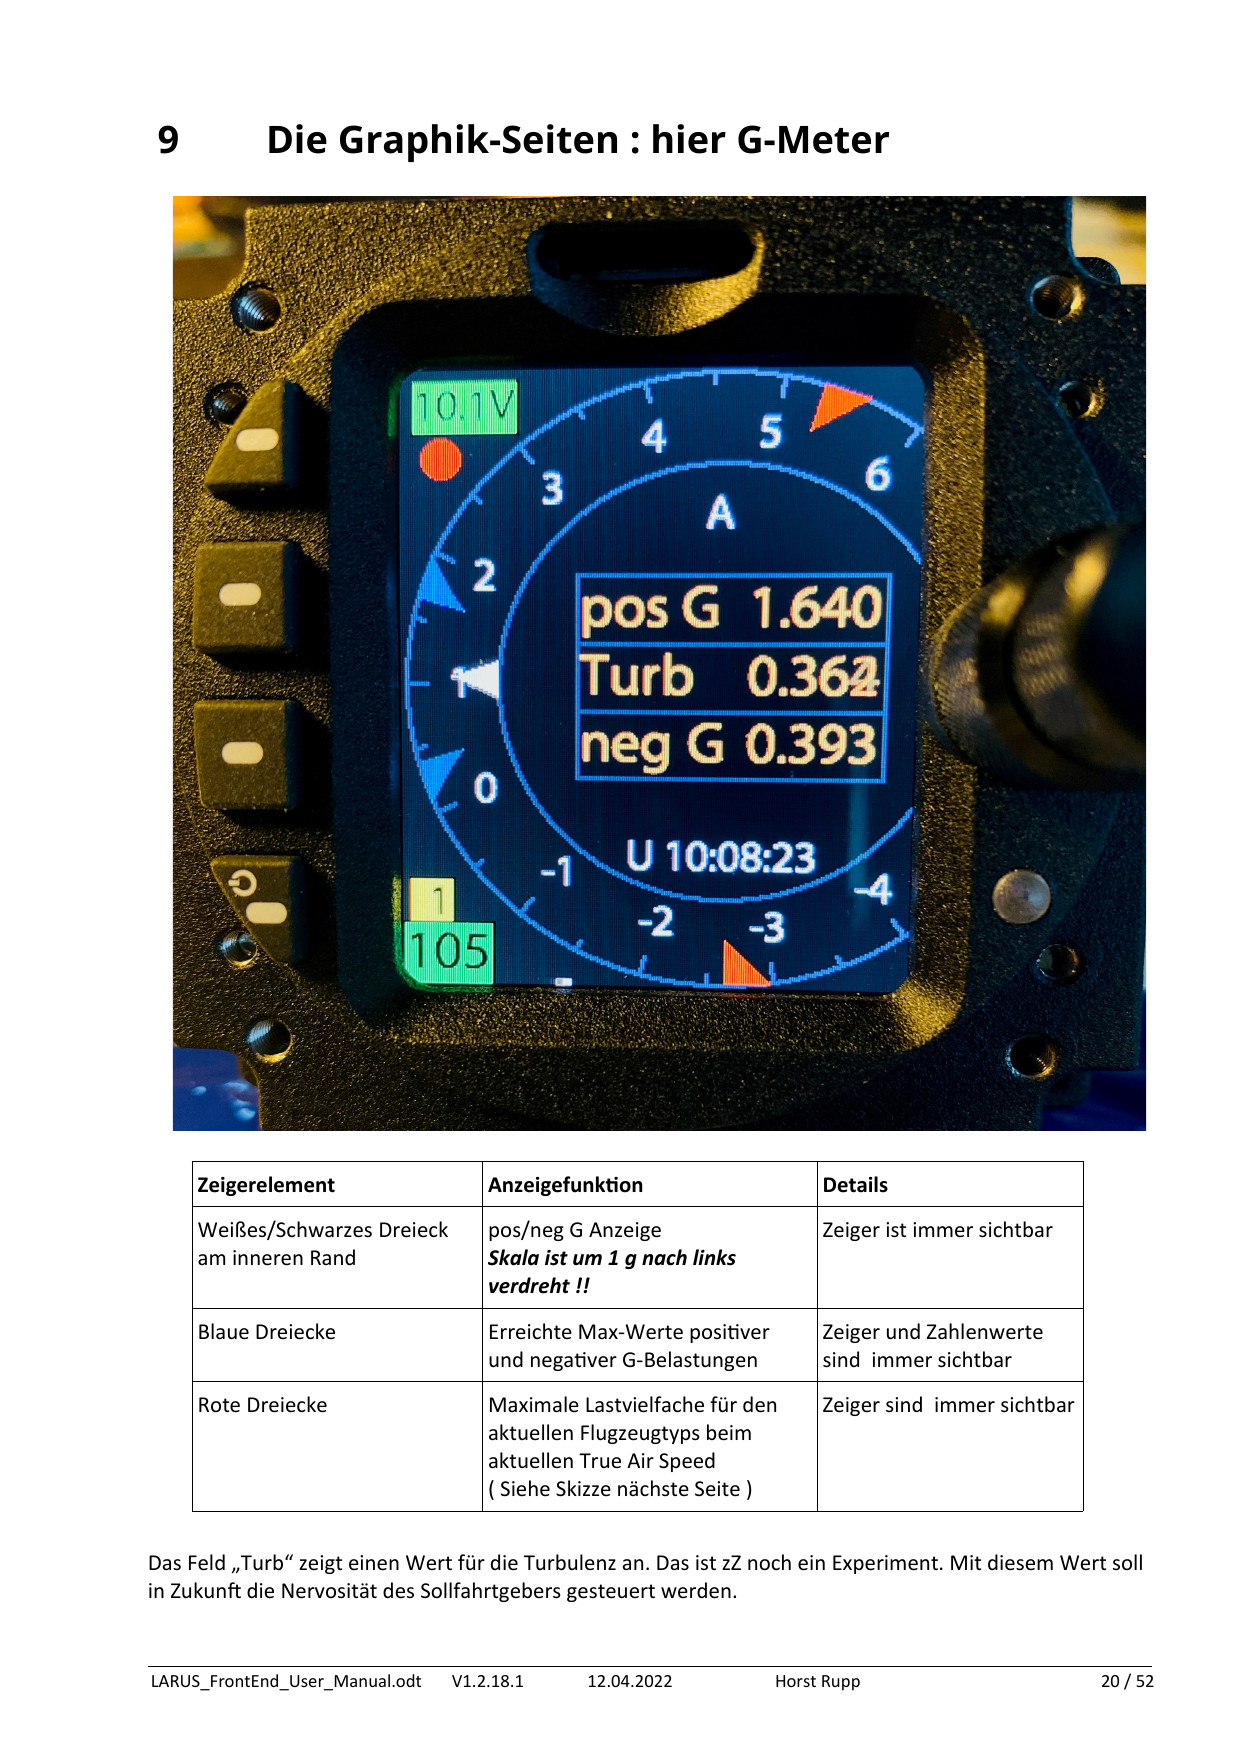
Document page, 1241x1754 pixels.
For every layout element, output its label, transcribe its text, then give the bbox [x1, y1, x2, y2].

text Das Feld „Turb“ zeigt einen Wert für die Turbulenz an. Das ist zZ noch ein Experiment. Mit diesem Wert soll in Zukunft die Nervosität des Sollfahrtgebers gesteuert werden. [148, 1548, 1152, 1604]
table_cell Zeiger und Zahlenwerte sind immer sichtbar [818, 1309, 1083, 1381]
table_cell Weißes/Schwarzes Dreieck am inneren Rand [193, 1207, 482, 1308]
table_header Zeigerelement [193, 1162, 482, 1206]
table_header Anzeigefunktion [483, 1162, 817, 1206]
table_cell Maximale Lastvielfache für den aktuellen Flugzeugtyps beim aktuellen True Air Speed ( Siehe Skizze nächste Seite ) [483, 1382, 817, 1511]
table_cell Erreichte Max-Werte positiver und negativer G-Belastungen [483, 1309, 817, 1381]
table_cell Zeiger ist immer sichtbar [818, 1207, 1083, 1308]
table_cell Zeiger sind immer sichtbar [818, 1382, 1083, 1511]
table_header Details [818, 1162, 1083, 1206]
table_cell Blaue Dreiecke [193, 1309, 482, 1381]
table_cell Rote Dreiecke [193, 1382, 482, 1511]
table_cell pos/neg G Anzeige Skala ist um 1 g nach links verdreht !! [483, 1207, 817, 1308]
picture [172, 196, 1147, 1131]
subtitle Die Graphik-Seiten : hier G-Meter [148, 113, 1128, 165]
